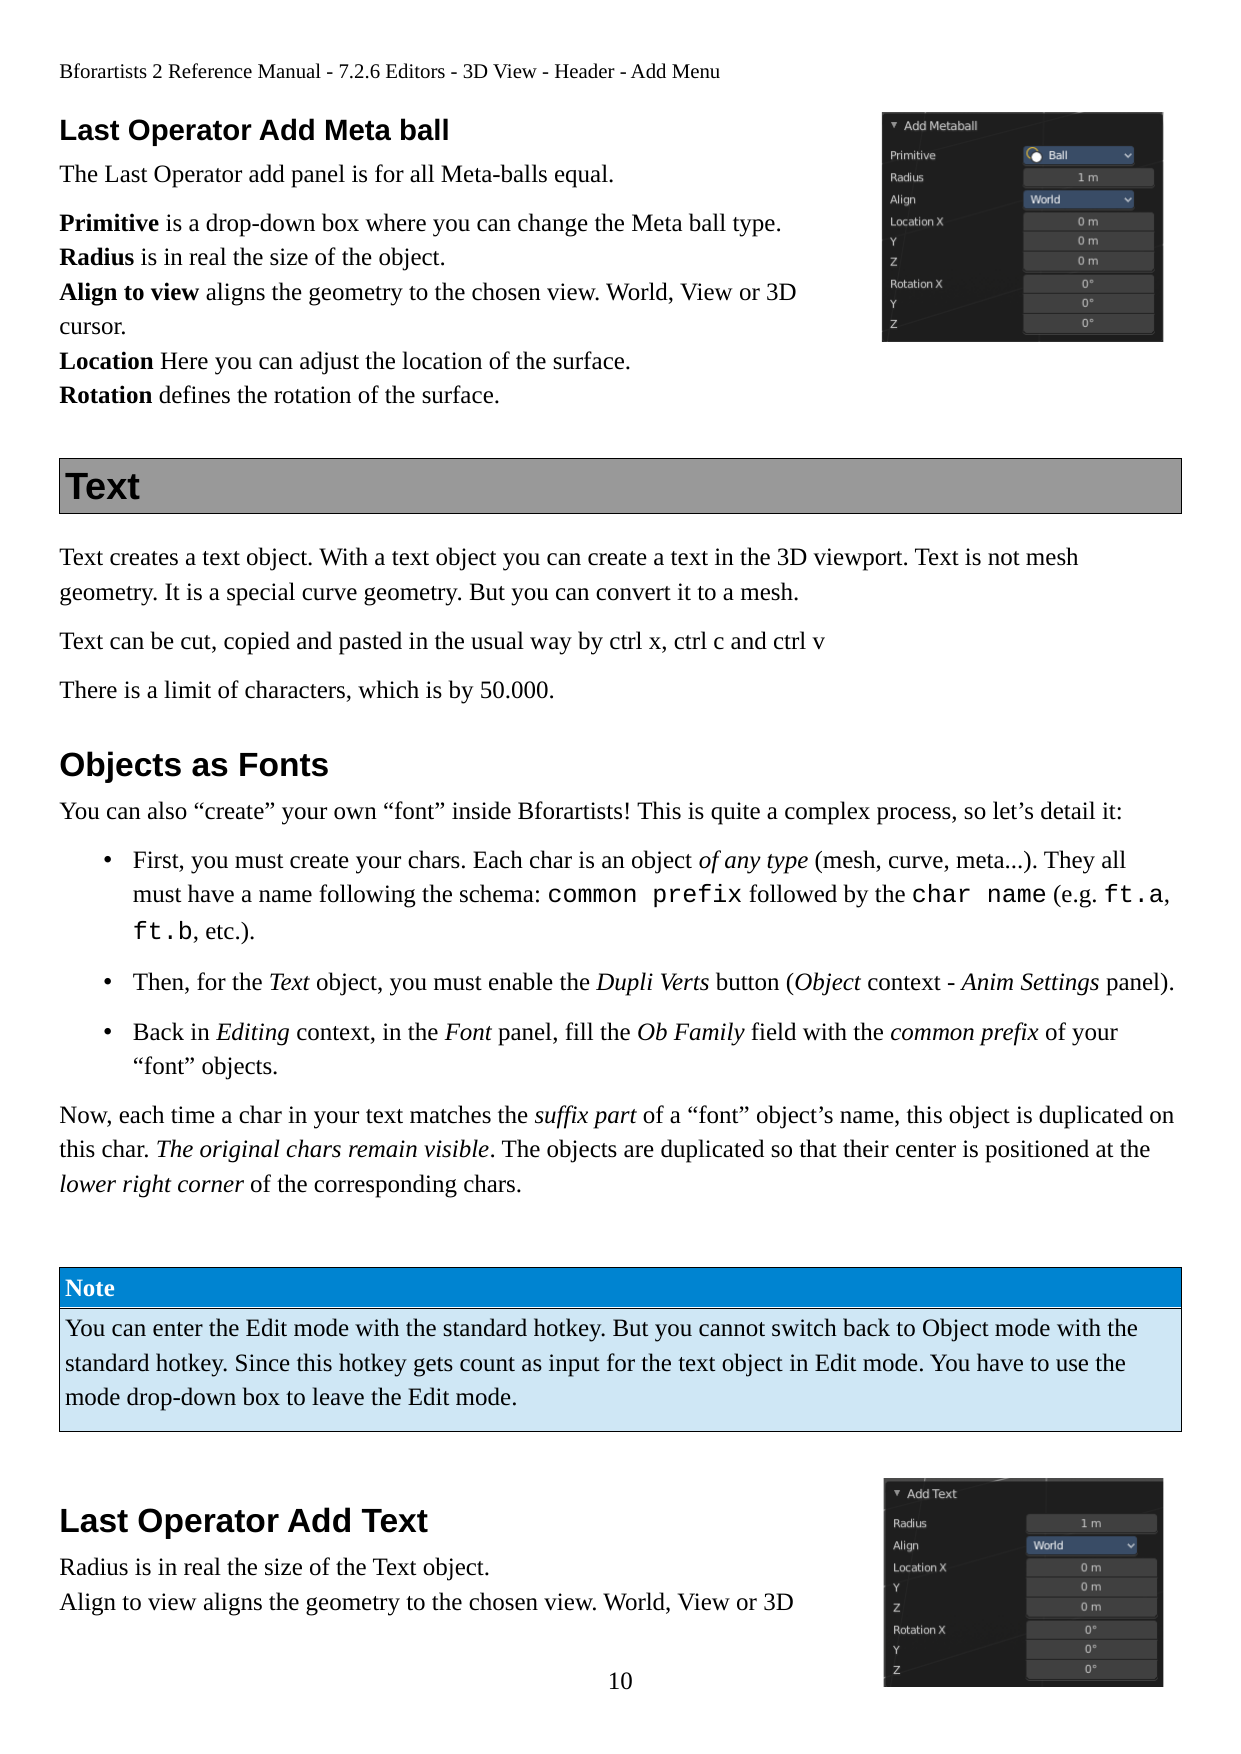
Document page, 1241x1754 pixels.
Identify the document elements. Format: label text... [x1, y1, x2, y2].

text The Last Operator add panel is for all Meta-balls equal. [59, 159, 881, 188]
picture [883, 1478, 1164, 1687]
text Primitive is a drop-down box where you can change the Meta ball type. Radius is in real the size of the object. Align to view aligns the geometry to the chosen view. World, View or 3D cursor. Location Here you can adjust the location of the surface. Rotation defines the rotation of the surface. [59, 208, 1181, 409]
table_cell You can enter the Edit mode with the standard hotkey. But you cannot switch back to Object mode with the standard hotkey. Since this hotkey gets count as input for the text object in Edit mode. You have to use the mode drop-down box to leave the Edit mode. [60, 1309, 1181, 1431]
list Back in Editing context, in the Font panel, fill the Ob Family field with the common prefix of your “font” objects. [103, 1017, 1181, 1080]
subtitle Last Operator Add Text [59, 1501, 883, 1540]
text Radius is in real the size of the Text object. Align to view aligns the geometry to the chosen view. World, View or 3D [59, 1552, 883, 1616]
table_header Text [60, 459, 1181, 513]
table_header Note [60, 1268, 1181, 1307]
text Now, each time a char in your text matches the suffix part of a “font” object’s name, this object is duplicated on this char. The original chars remain visible. The objects are duplicated so that their center is positioned at the lower right corner of the corresponding chars. [59, 1100, 1181, 1198]
text Text creates a text object. With a text object you can create a text in the 3D viewport. Text is not mesh geometry. It is a special curve geometry. But you can convert it to a mesh. [59, 542, 1181, 605]
subtitle Objects as Fonts [59, 745, 1181, 783]
text Text can be cut, copied and pasted in the usual way by ctrl x, ctrl c and ctrl v [59, 626, 1181, 654]
list Then, for the Text object, you must enable the Dupli Verts button (Object context - Anim Settings panel). [103, 967, 1181, 996]
picture [881, 112, 1164, 342]
subtitle [1164, 113, 1181, 146]
subtitle [1164, 1501, 1181, 1540]
text There is a limit of characters, which is by 50.000. [59, 675, 1181, 703]
subtitle Last Operator Add Meta ball [59, 113, 881, 146]
list First, you must create your chars. Each char is an object of any type (mesh, curve, meta...). They all must have a name following the schema: common prefix followed by the char name (e.g. ft.a, ft.b, etc.). [103, 845, 1181, 947]
text You can also “create” your own “font” inside Bforartists! This is quite a complex process, so let’s detail it: [59, 796, 1181, 824]
